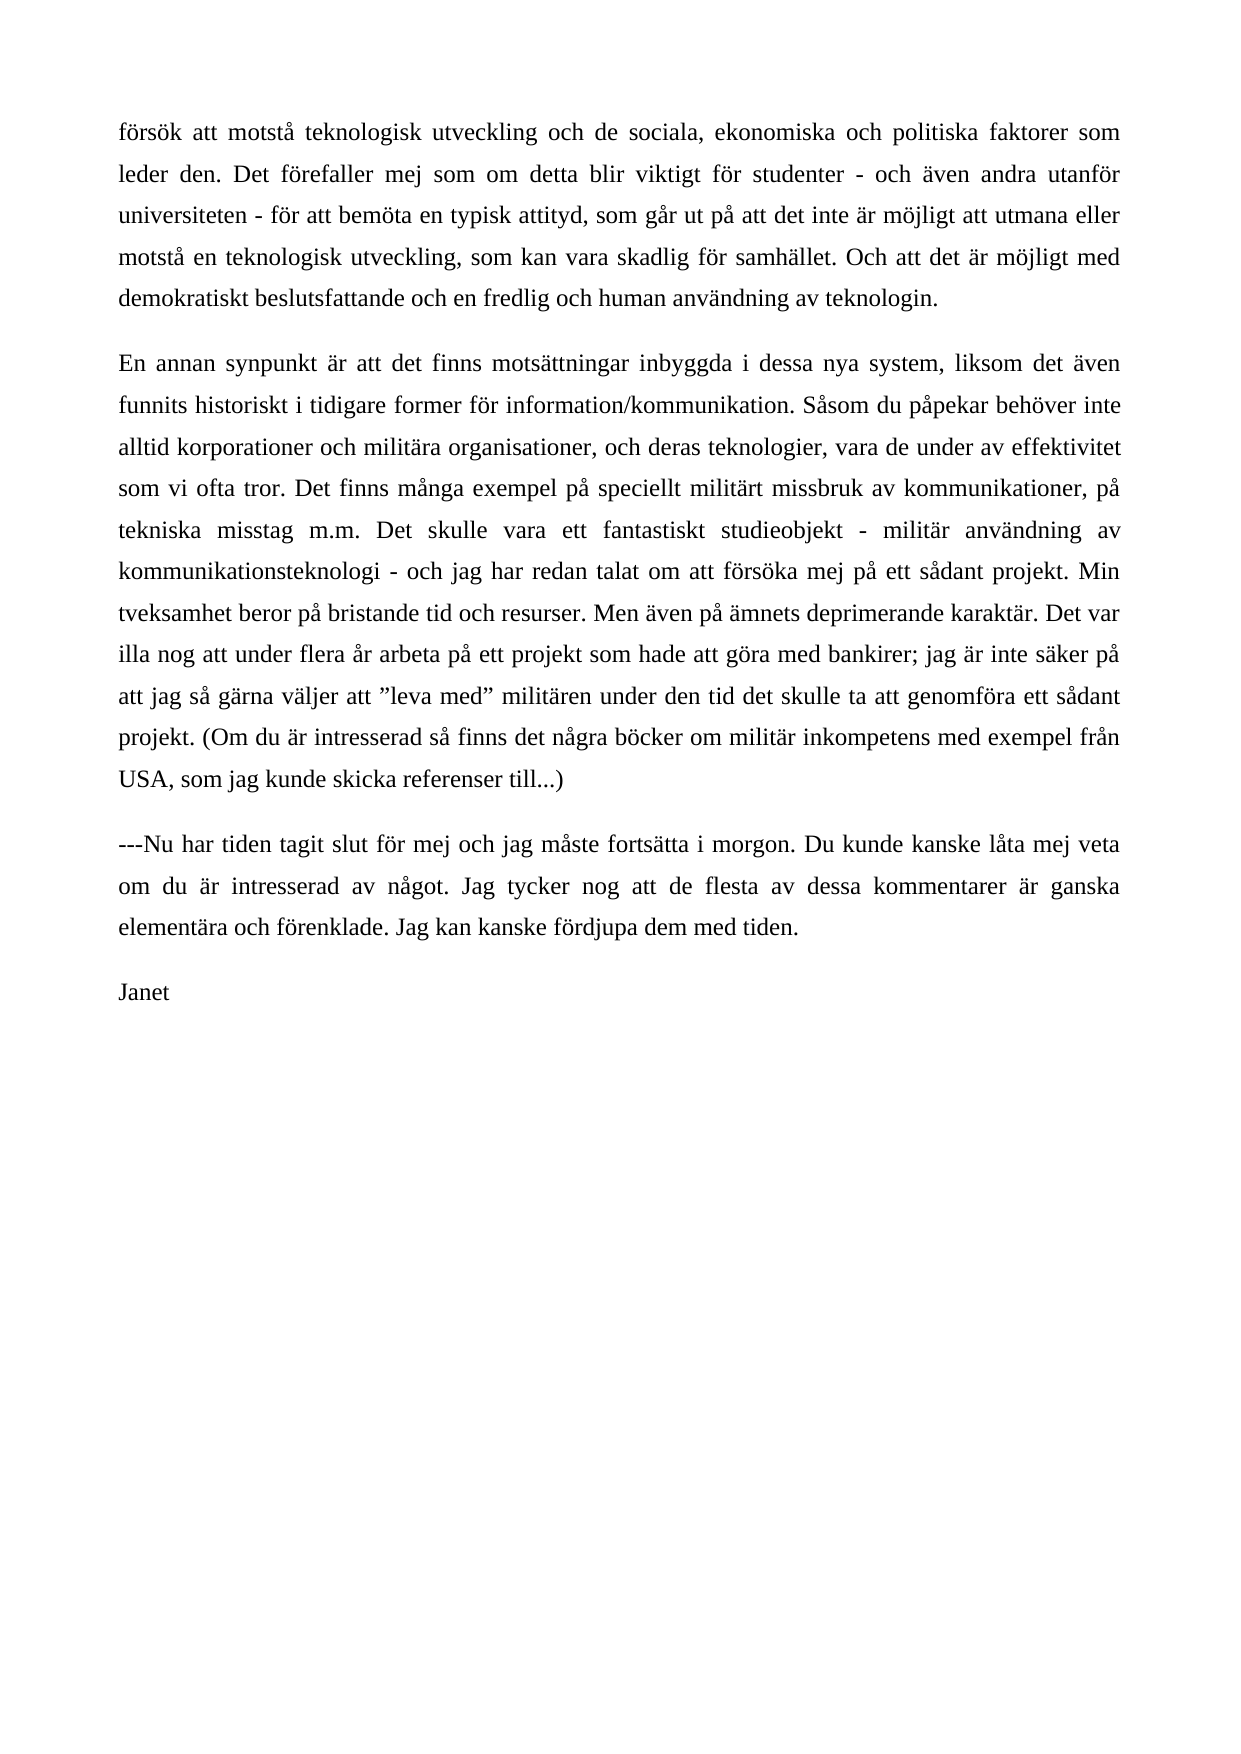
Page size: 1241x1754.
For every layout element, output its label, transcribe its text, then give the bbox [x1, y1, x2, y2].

text ---Nu har tiden tagit slut för mej och jag måste fortsätta i morgon. Du kunde kanske låta mej veta om du är intresserad av något. Jag tycker nog att de flesta av dessa kommentarer är ganska elementära och förenklade. Jag kan kanske fördjupa dem med tiden. [118, 830, 1122, 941]
text försök att motstå teknologisk utveckling och de sociala, ekonomiska och politiska faktorer som leder den. Det förefaller mej som om detta blir viktigt för studenter - och även andra utanför universiteten - för att bemöta en typisk attityd, som går ut på att det inte är möjligt att utmana eller motstå en teknologisk utveckling, som kan vara skadlig för samhället. Och att det är möjligt med demokratiskt beslutsfattande och en fredlig och human användning av teknologin. [118, 118, 1122, 312]
text Janet [118, 978, 1122, 1006]
text En annan synpunkt är att det finns motsättningar inbyggda i dessa nya system, liksom det även funnits historiskt i tidigare former för information/kommunikation. Såsom du påpekar behöver inte alltid korporationer och militära organisationer, och deras teknologier, vara de under av effektivitet som vi ofta tror. Det finns många exempel på speciellt militärt missbruk av kommunikationer, på tekniska misstag m.m. Det skulle vara ett fantastiskt studieobjekt - militär användning av kommunikationsteknologi - och jag har redan talat om att försöka mej på ett sådant projekt. Min tveksamhet beror på bristande tid och resurser. Men även på ämnets deprimerande karaktär. Det var illa nog att under flera år arbeta på ett projekt som hade att göra med bankirer; jag är inte säker på att jag så gärna väljer att ”leva med” militären under den tid det skulle ta att genomföra ett sådant projekt. (Om du är intresserad så finns det några böcker om militär inkompetens med exempel från USA, som jag kunde skicka referenser till...) [118, 349, 1122, 793]
